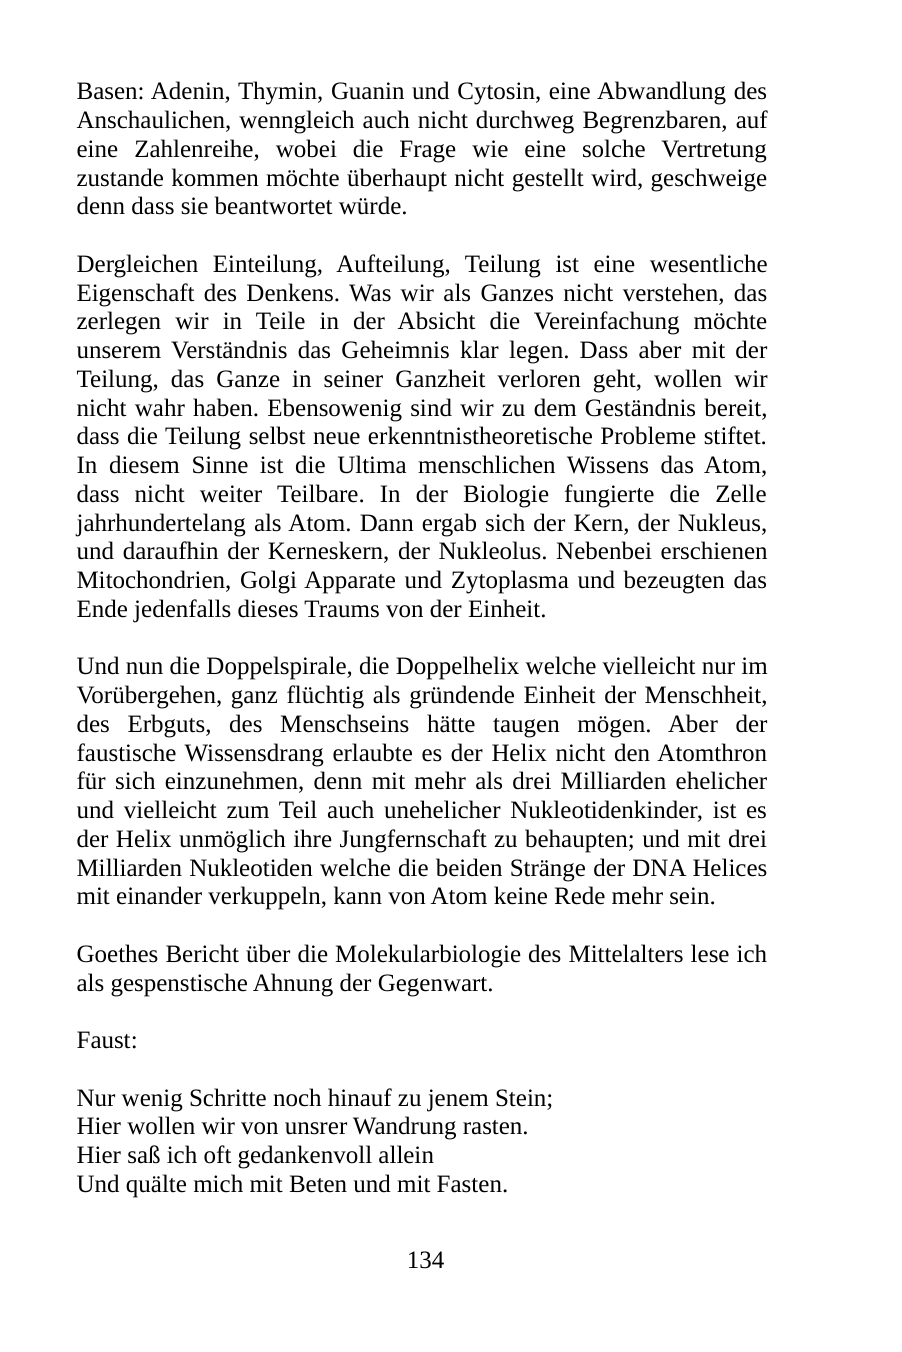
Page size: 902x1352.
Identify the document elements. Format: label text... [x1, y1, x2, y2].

text Dergleichen Einteilung, Aufteilung, Teilung ist eine wesentliche Eigenschaft des Denkens. Was wir als Ganzes nicht verstehen, das zerlegen wir in Teile in der Absicht die Vereinfachung möchte unserem Verständnis das Geheimnis klar legen. Dass aber mit der Teilung, das Ganze in seiner Ganzheit verloren geht, wollen wir nicht wahr haben. Ebensowenig sind wir zu dem Geständnis bereit, dass die Teilung selbst neue erkenntnistheoretische Probleme stiftet. In diesem Sinne ist die Ultima menschlichen Wissens das Atom, dass nicht weiter Teilbare. In der Biologie fungierte die Zelle jahrhundertelang als Atom. Dann ergab sich der Kern, der Nukleus, und daraufhin der Kerneskern, der Nukleolus. Nebenbei erschienen Mitochondrien, Golgi Apparate und Zytoplasma und bezeugten das Ende jedenfalls dieses Traums von der Einheit. [76, 249, 768, 623]
text Und nun die Doppelspirale, die Doppelhelix welche vielleicht nur im Vorübergehen, ganz flüchtig als gründende Einheit der Menschheit, des Erbguts, des Menschseins hätte taugen mögen. Aber der faustische Wissensdrang erlaubte es der Helix nicht den Atomthron für sich einzunehmen, denn mit mehr als drei Milliarden ehelicher und vielleicht zum Teil auch unehelicher Nukleotidenkinder, ist es der Helix unmöglich ihre Jungfernschaft zu behaupten; und mit drei Milliarden Nukleotiden welche die beiden Stränge der DNA Helices mit einander verkuppeln, kann von Atom keine Rede mehr sein. [76, 651, 768, 910]
text Faust: [76, 1025, 768, 1054]
text Goethes Bericht über die Molekularbiologie des Mittelalters lese ich als gespenstische Ahnung der Gegenwart. [76, 939, 768, 996]
text Hier wollen wir von unsrer Wandrung rasten. [76, 1111, 768, 1140]
text Und quälte mich mit Beten und mit Fasten. [76, 1169, 768, 1198]
text Hier saß ich oft gedankenvoll allein [76, 1140, 768, 1169]
text Nur wenig Schritte noch hinauf zu jenem Stein; [76, 1083, 768, 1111]
text Basen: Adenin, Thymin, Guanin und Cytosin, eine Abwandlung des Anschaulichen, wenngleich auch nicht durchweg Begrenzbaren, auf eine Zahlenreihe, wobei die Frage wie eine solche Vertretung zustande kommen möchte überhaupt nicht gestellt wird, geschweige denn dass sie beantwortet würde. [76, 76, 768, 220]
